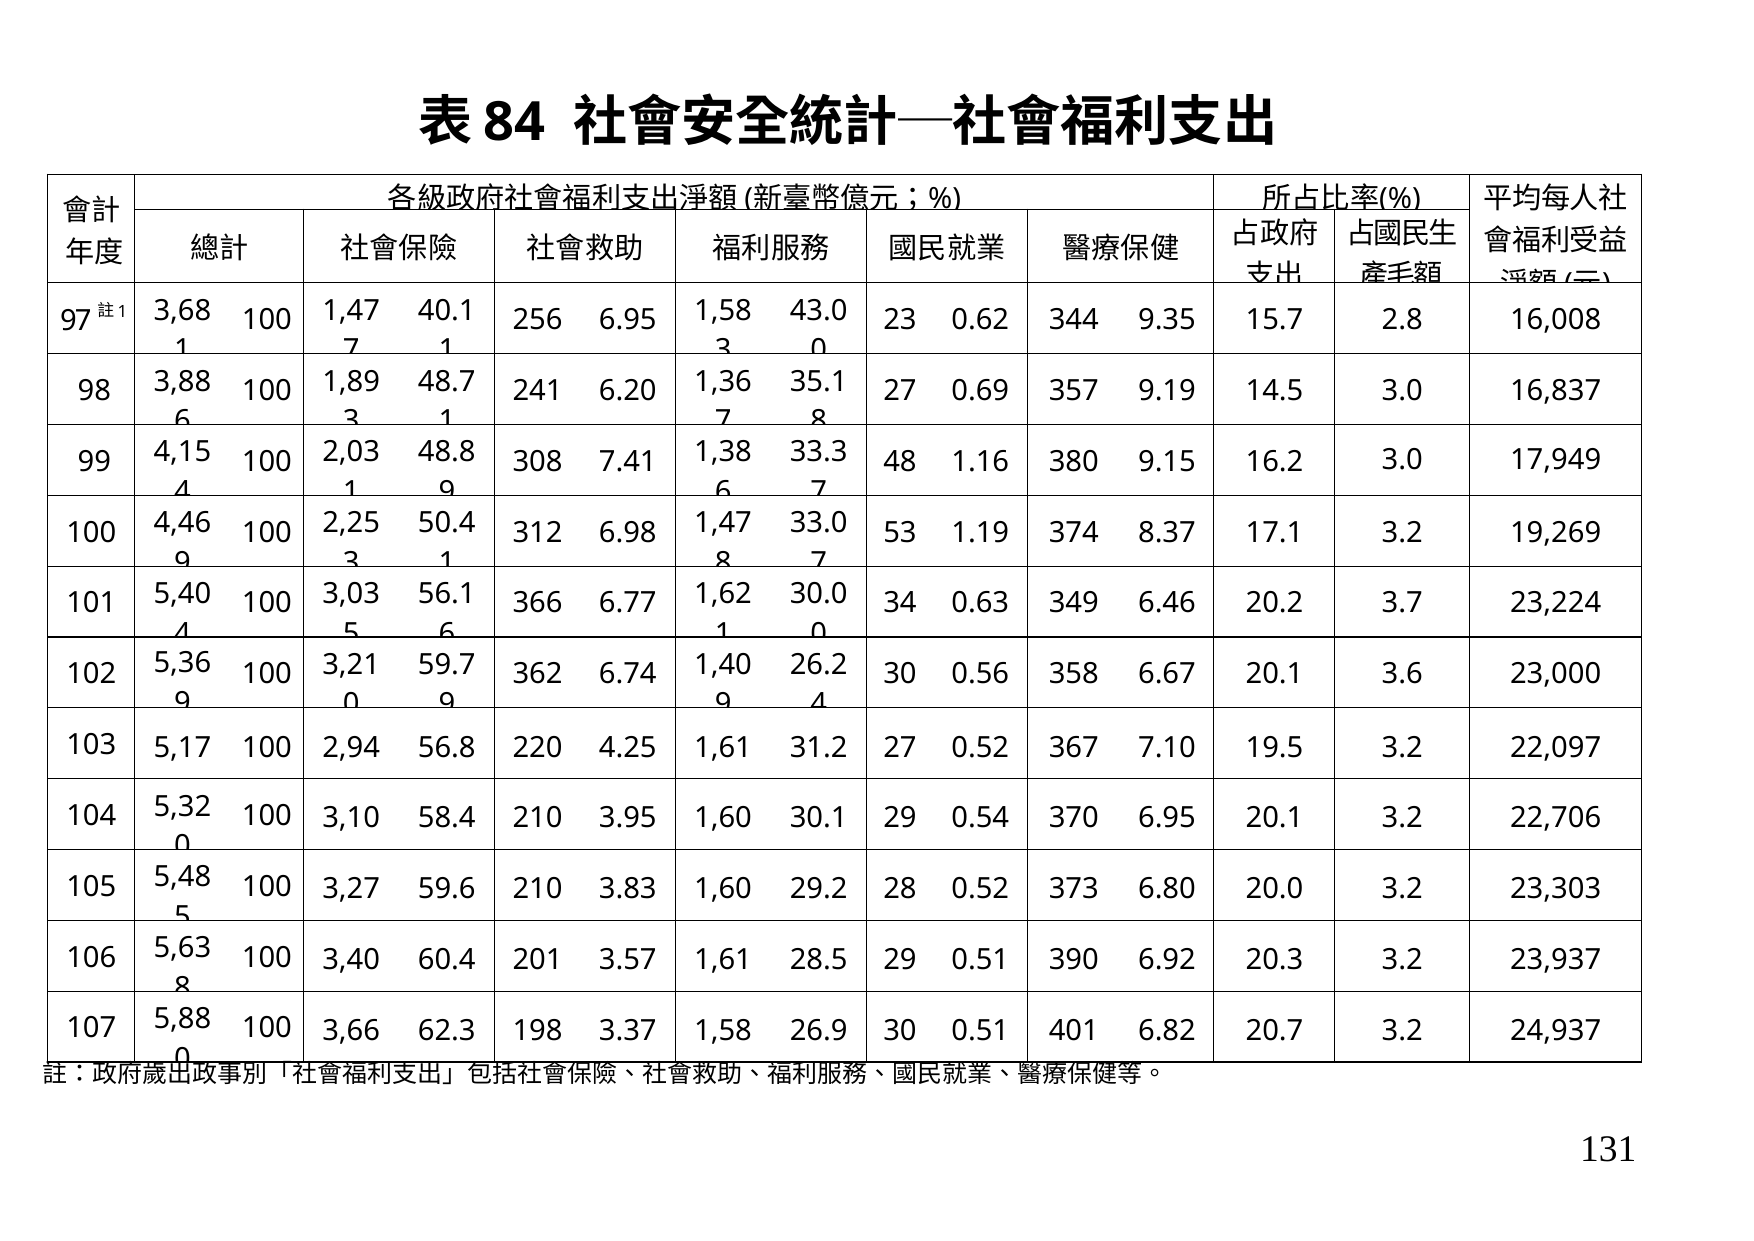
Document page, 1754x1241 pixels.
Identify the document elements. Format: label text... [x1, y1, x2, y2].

table_header 平均每人社會福利受益淨額 (元) [1470, 175, 1641, 282]
table_cell 3.2 [1335, 992, 1469, 1061]
table_cell 0.62 [933, 283, 1027, 353]
table_cell 6.46 [1120, 567, 1213, 636]
table_cell 社會救助 [495, 210, 675, 282]
table_cell 占政府支出 [1214, 210, 1334, 282]
table_cell 0.52 [933, 708, 1027, 778]
table_cell 5,369 [135, 638, 230, 707]
table_cell 241 [495, 354, 580, 424]
table_cell 100 [230, 708, 303, 778]
table_cell 29.20 [771, 850, 866, 920]
table_cell 4,154 [135, 425, 230, 495]
table_cell 福利服務 [676, 210, 866, 282]
table_cell 3.2 [1335, 779, 1469, 849]
table_cell 308 [495, 425, 580, 495]
table_cell 100 [48, 496, 134, 566]
table_cell 50.41 [399, 496, 494, 566]
table_cell 1,616 [676, 708, 771, 778]
table_cell 總計 [135, 210, 303, 282]
table_cell 2,253 [304, 496, 399, 566]
table_cell 6.20 [580, 354, 675, 424]
table_cell 58.42 [399, 779, 494, 849]
table_cell 102 [48, 638, 134, 707]
table_cell 30 [867, 638, 933, 707]
table_cell 7.10 [1120, 708, 1213, 778]
table_cell 1,587 [676, 992, 771, 1061]
table_cell 23,303 [1470, 850, 1641, 920]
table_cell 31.25 [771, 708, 866, 778]
table_cell 9.35 [1120, 283, 1213, 353]
table_cell 3,035 [304, 567, 399, 636]
table_cell 26.99 [771, 992, 866, 1061]
table_cell 100 [230, 283, 303, 353]
table_cell 19,269 [1470, 496, 1641, 566]
table_cell 20.7 [1214, 992, 1334, 1061]
table_cell 48 [867, 425, 933, 495]
table_cell 53 [867, 496, 933, 566]
table_cell 16.2 [1214, 425, 1334, 495]
table_cell 104 [48, 779, 134, 849]
table_cell 43.00 [771, 283, 866, 353]
table_cell 醫療保健 [1028, 210, 1213, 282]
table_cell 48.89 [399, 425, 494, 495]
table_cell 220 [495, 708, 580, 778]
table_cell 99 [48, 425, 134, 495]
table_cell 401 [1028, 992, 1120, 1061]
table_cell 100 [230, 850, 303, 920]
table_cell 59.66 [399, 850, 494, 920]
table_cell 3.37 [580, 992, 675, 1061]
table_cell 2,031 [304, 425, 399, 495]
table_cell 占國民生產毛額 [1335, 210, 1469, 282]
table_cell 1,583 [676, 283, 771, 353]
table_cell 6.98 [580, 496, 675, 566]
table_cell 1,602 [676, 850, 771, 920]
table_cell 30.00 [771, 567, 866, 636]
table_cell 1,386 [676, 425, 771, 495]
table_cell 6.82 [1120, 992, 1213, 1061]
table_cell 29 [867, 779, 933, 849]
table_cell 98 [48, 354, 134, 424]
table_cell 社會保險 [304, 210, 494, 282]
table_header 各級政府社會福利支出淨額 (新臺幣億元；%) [135, 175, 1213, 208]
table_cell 100 [230, 921, 303, 991]
table_cell 14.5 [1214, 354, 1334, 424]
table_cell 17,949 [1470, 425, 1641, 495]
subtitle 表84 社會安全統計─社會福利支出 [59, 61, 1636, 173]
table_cell 106 [48, 921, 134, 991]
table_cell 29 [867, 921, 933, 991]
table_cell 3,409 [304, 921, 399, 991]
table_cell 1,367 [676, 354, 771, 424]
table_cell 100 [230, 779, 303, 849]
table_cell 312 [495, 496, 580, 566]
table_cell 100 [230, 354, 303, 424]
table_cell 0.54 [933, 779, 1027, 849]
table_cell 1,621 [676, 567, 771, 636]
table_cell 4,469 [135, 496, 230, 566]
table_cell 6.95 [580, 283, 675, 353]
table_cell 2.8 [1335, 283, 1469, 353]
table_cell 0.52 [933, 850, 1027, 920]
table_cell 3.2 [1335, 496, 1469, 566]
table_cell 5,485 [135, 850, 230, 920]
table_cell 22,706 [1470, 779, 1641, 849]
table_cell 6.77 [580, 567, 675, 636]
table_cell 20.1 [1214, 638, 1334, 707]
table_cell 3.2 [1335, 921, 1469, 991]
table_cell 0.51 [933, 921, 1027, 991]
table_cell 0.63 [933, 567, 1027, 636]
table_cell 3.2 [1335, 708, 1469, 778]
table_cell 367 [1028, 708, 1120, 778]
table_cell 210 [495, 779, 580, 849]
table_cell 6.92 [1120, 921, 1213, 991]
table_cell 4.25 [580, 708, 675, 778]
table_cell 6.74 [580, 638, 675, 707]
table_header 所占比率(%) [1214, 175, 1469, 208]
table_cell 22,097 [1470, 708, 1641, 778]
table_cell 40.11 [399, 283, 494, 353]
table_cell 1,409 [676, 638, 771, 707]
table_cell 3.6 [1335, 638, 1469, 707]
table_cell 16,008 [1470, 283, 1641, 353]
table_cell 59.79 [399, 638, 494, 707]
table_cell 3.0 [1335, 354, 1469, 424]
table_cell 3.7 [1335, 567, 1469, 636]
table_cell 28 [867, 850, 933, 920]
table_cell 20.0 [1214, 850, 1334, 920]
table_cell 100 [230, 496, 303, 566]
table_cell 256 [495, 283, 580, 353]
table_cell 390 [1028, 921, 1120, 991]
table_cell 1,477 [304, 283, 399, 353]
table_header 會計 年度 [48, 175, 134, 282]
table_cell 210 [495, 850, 580, 920]
table_cell 366 [495, 567, 580, 636]
table_cell 3.0 [1335, 425, 1469, 495]
table_cell 107 [48, 992, 134, 1061]
table_cell 15.7 [1214, 283, 1334, 353]
table_cell 3.2 [1335, 850, 1469, 920]
table_cell 6.67 [1120, 638, 1213, 707]
table_cell 34 [867, 567, 933, 636]
table_cell 0.69 [933, 354, 1027, 424]
table_cell 3,681 [135, 283, 230, 353]
table_cell 5,880 [135, 992, 230, 1061]
table_cell 3.57 [580, 921, 675, 991]
table_cell 7.41 [580, 425, 675, 495]
table_cell 20.3 [1214, 921, 1334, 991]
table_cell 26.24 [771, 638, 866, 707]
table_cell 23 [867, 283, 933, 353]
table_cell 3,108 [304, 779, 399, 849]
table_cell 23,224 [1470, 567, 1641, 636]
table_cell 33.07 [771, 496, 866, 566]
table_cell 6.95 [1120, 779, 1213, 849]
table_cell 30 [867, 992, 933, 1061]
table_cell 357 [1028, 354, 1120, 424]
table_cell 3.83 [580, 850, 675, 920]
table_cell 358 [1028, 638, 1120, 707]
table_cell 5,638 [135, 921, 230, 991]
table_cell 8.37 [1120, 496, 1213, 566]
table_cell 35.18 [771, 354, 866, 424]
table_cell 6.80 [1120, 850, 1213, 920]
table_cell 1.16 [933, 425, 1027, 495]
table_cell 2,941 [304, 708, 399, 778]
table_cell 101 [48, 567, 134, 636]
table_cell 17.1 [1214, 496, 1334, 566]
table_cell 30.13 [771, 779, 866, 849]
table_cell 23,000 [1470, 638, 1641, 707]
table_cell 349 [1028, 567, 1120, 636]
table_cell 1,610 [676, 921, 771, 991]
table_cell 24,937 [1470, 992, 1641, 1061]
table_cell 100 [230, 638, 303, 707]
table_cell 1,603 [676, 779, 771, 849]
table_cell 344 [1028, 283, 1120, 353]
table_cell 0.51 [933, 992, 1027, 1061]
table_cell 62.31 [399, 992, 494, 1061]
table_cell 5,320 [135, 779, 230, 849]
table_cell 3,210 [304, 638, 399, 707]
table_cell 100 [230, 425, 303, 495]
table_cell 103 [48, 708, 134, 778]
table_cell 56.87 [399, 708, 494, 778]
table_cell 20.1 [1214, 779, 1334, 849]
table_cell 48.71 [399, 354, 494, 424]
table_cell 3,273 [304, 850, 399, 920]
table_cell 23,937 [1470, 921, 1641, 991]
table_cell 28.56 [771, 921, 866, 991]
table_cell 9.15 [1120, 425, 1213, 495]
table_cell 100 [230, 567, 303, 636]
table_cell 380 [1028, 425, 1120, 495]
table_cell 105 [48, 850, 134, 920]
table_cell 1.19 [933, 496, 1027, 566]
table_cell 9.19 [1120, 354, 1213, 424]
table_cell 100 [230, 992, 303, 1061]
table_cell 27 [867, 354, 933, 424]
table_cell 370 [1028, 779, 1120, 849]
table_cell 1,893 [304, 354, 399, 424]
table_cell 60.46 [399, 921, 494, 991]
table_cell 97註1 [48, 283, 134, 353]
table_cell 16,837 [1470, 354, 1641, 424]
table_cell 27 [867, 708, 933, 778]
table_cell 3.95 [580, 779, 675, 849]
table_cell 362 [495, 638, 580, 707]
table_cell 1,478 [676, 496, 771, 566]
table_cell 5,171 [135, 708, 230, 778]
table_cell 20.2 [1214, 567, 1334, 636]
table_cell 201 [495, 921, 580, 991]
table_cell 373 [1028, 850, 1120, 920]
table_cell 5,404 [135, 567, 230, 636]
text 註：政府歲出政事別「社會福利支出」包括社會保險、社會救助、福利服務、國民就業、醫療保健等。 [29, 1062, 1636, 1087]
table_cell 198 [495, 992, 580, 1061]
table_cell 56.16 [399, 567, 494, 636]
table_cell 3,664 [304, 992, 399, 1061]
table_cell 0.56 [933, 638, 1027, 707]
table_cell 33.37 [771, 425, 866, 495]
table_cell 3,886 [135, 354, 230, 424]
table_cell 國民就業 [867, 210, 1027, 282]
table_cell 19.5 [1214, 708, 1334, 778]
table_cell 374 [1028, 496, 1120, 566]
